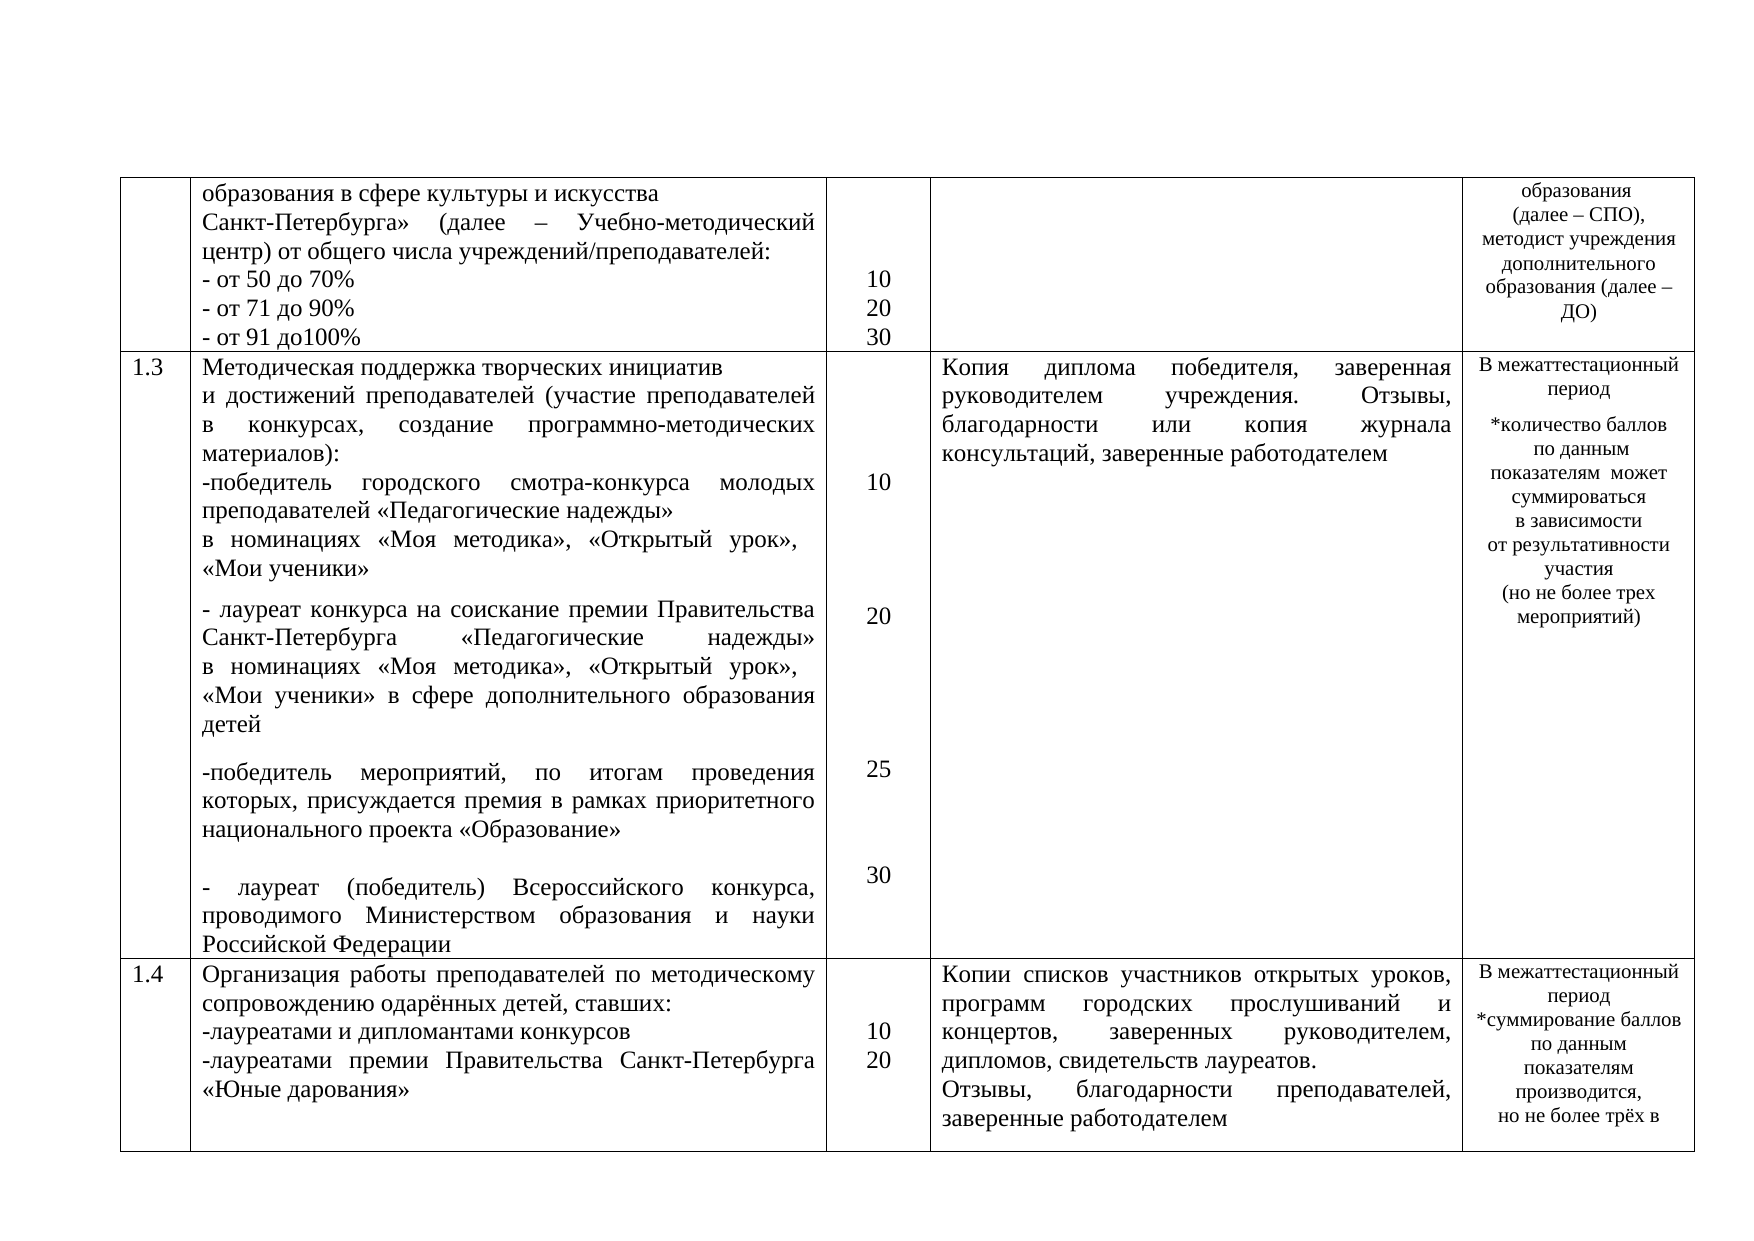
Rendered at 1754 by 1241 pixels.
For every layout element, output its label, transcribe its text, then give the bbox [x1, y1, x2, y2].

table_cell [1695, 958, 1721, 1151]
table_cell [121, 178, 190, 351]
table_cell 10 20 25 30 [827, 352, 930, 958]
table_cell 10 20 [827, 959, 930, 1151]
table_cell Методическая поддержка творческих инициатив и достижений преподавателей (участие преподавателей в конкурсах, создание программно-методических материалов): -победитель городского смотра-конкурса молодых преподавателей «Педагогические надежды» в номинациях «Моя методика», «Открытый урок», «Мои ученики» - лауреат конкурса на соискание премии Правительства Санкт-Петербурга «Педагогические надежды» в номинациях «Моя методика», «Открытый урок», «Мои ученики» в сфере дополнительного образования детей -победитель мероприятий, по итогам проведения которых, присуждается премия в рамках приоритетного национального проекта «Образование» - лауреат (победитель) Всероссийского конкурса, проводимого Министерством образования и науки Российской Федерации [191, 352, 826, 958]
table_cell 10 20 30 [827, 178, 930, 351]
table_cell 1.3 [121, 352, 190, 958]
table_cell образования в сфере культуры и искусства Санкт-Петербурга» (далее – Учебно-методический центр) от общего числа учреждений/преподавателей: - от 50 до 70% - от 71 до 90% - от 91 до100% [191, 178, 826, 351]
table_cell [1721, 351, 1754, 958]
table_cell Организация работы преподавателей по методическому сопровождению одарённых детей, ставших: -лауреатами и дипломантами конкурсов -лауреатами премии Правительства Санкт-Петербурга «Юные дарования» [191, 959, 826, 1151]
table_cell [1695, 351, 1721, 958]
table_cell [931, 178, 1462, 351]
table_cell В межаттестационный период *количество баллов по данным показателям может суммироваться в зависимости от результативности участия (но не более трех мероприятий) [1463, 352, 1694, 958]
table_cell 1.4 [121, 959, 190, 1151]
table_cell образования (далее – СПО), методист учреждения дополнительного образования (далее – ДО) [1463, 178, 1694, 351]
table_cell Копии списков участников открытых уроков, программ городских прослушиваний и концертов, заверенных руководителем, дипломов, свидетельств лауреатов. Отзывы, благодарности преподавателей, заверенные работодателем [931, 959, 1462, 1151]
table_cell [1721, 958, 1754, 1151]
table_cell [1721, 177, 1754, 351]
table_cell В межаттестационный период *суммирование баллов по данным показателям производится, но не более трёх в [1463, 959, 1694, 1151]
table_cell [1695, 177, 1721, 351]
table_cell Копия диплома победителя, заверенная руководителем учреждения. Отзывы, благодарности или копия журнала консультаций, заверенные работодателем [931, 352, 1462, 958]
